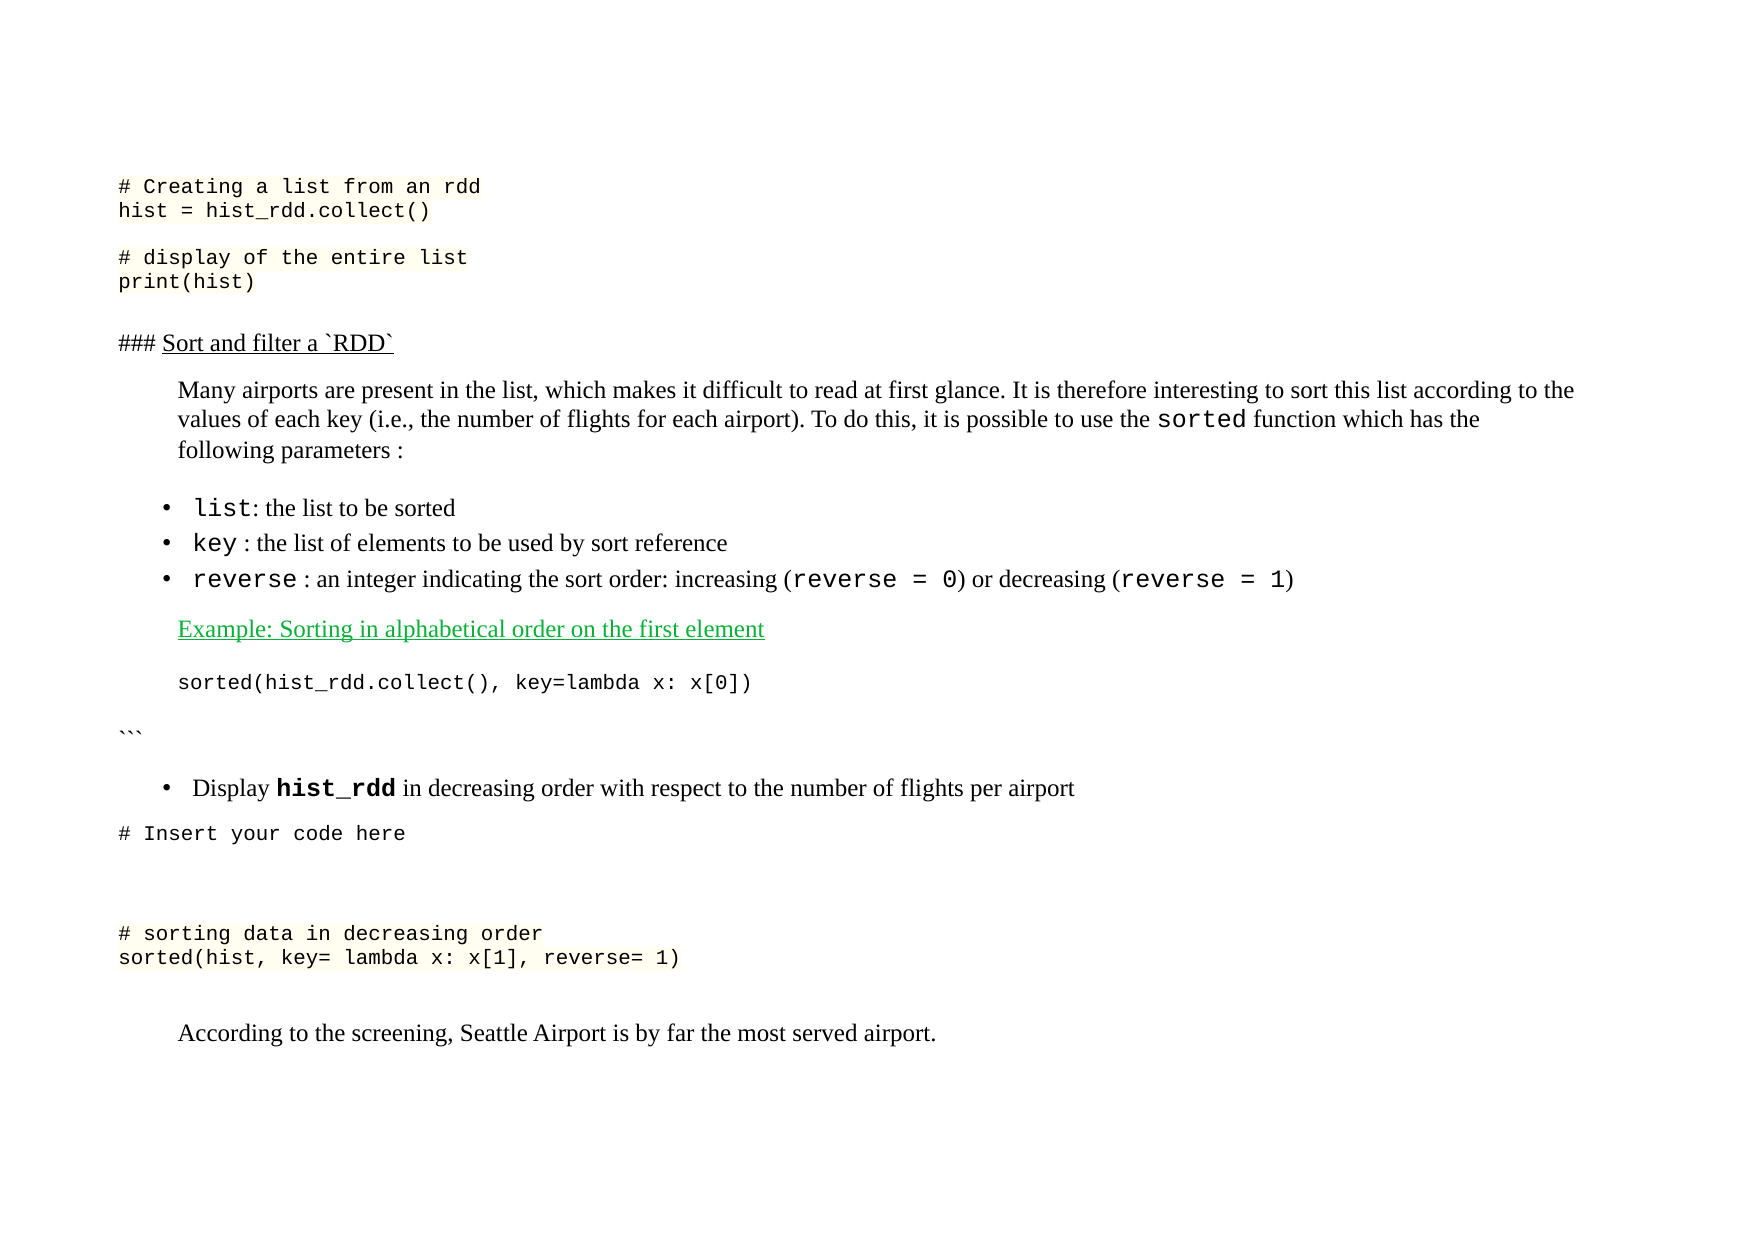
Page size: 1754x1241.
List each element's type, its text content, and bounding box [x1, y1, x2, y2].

list list: the list to be sorted [162, 493, 1636, 524]
text # sorting data in decreasing order [118, 923, 1636, 947]
text ``` [118, 725, 1636, 754]
text # Creating a list from an rdd [118, 176, 1636, 200]
text Many airports are present in the list, which makes it difficult to read at first glance. It is therefore interesting to sort this list according to the values of each key (i.e., the number of flights for each airport). To do this, it is possible to use the sorted function which has the following parameters : [177, 375, 1577, 463]
text sorted(hist_rdd.collect(), key=lambda x: x[0]) [177, 672, 1577, 696]
text ​ [118, 224, 1636, 247]
list reverse : an integer indicating the sort order: increasing (reverse = 0) or decreasing (reverse = 1) [162, 564, 1636, 595]
text ​ [118, 870, 1636, 894]
text # Insert your code here [118, 823, 1636, 846]
text sorted(hist, key= lambda x: x[1], reverse= 1) [118, 947, 1636, 971]
list Display hist_rdd in decreasing order with respect to the number of flights per airport [162, 773, 1636, 804]
text ​ [118, 846, 1636, 870]
text # display of the entire list [118, 247, 1636, 271]
text hist = hist_rdd.collect() [118, 200, 1636, 224]
text According to the screening, Seattle Airport is by far the most served airport. [177, 1018, 1577, 1047]
text ### Sort and filter a `RDD` [118, 294, 1636, 356]
text Example: Sorting in alphabetical order on the first element [177, 614, 1577, 643]
text print(hist) [118, 271, 1636, 294]
list key : the list of elements to be used by sort reference [162, 528, 1636, 559]
